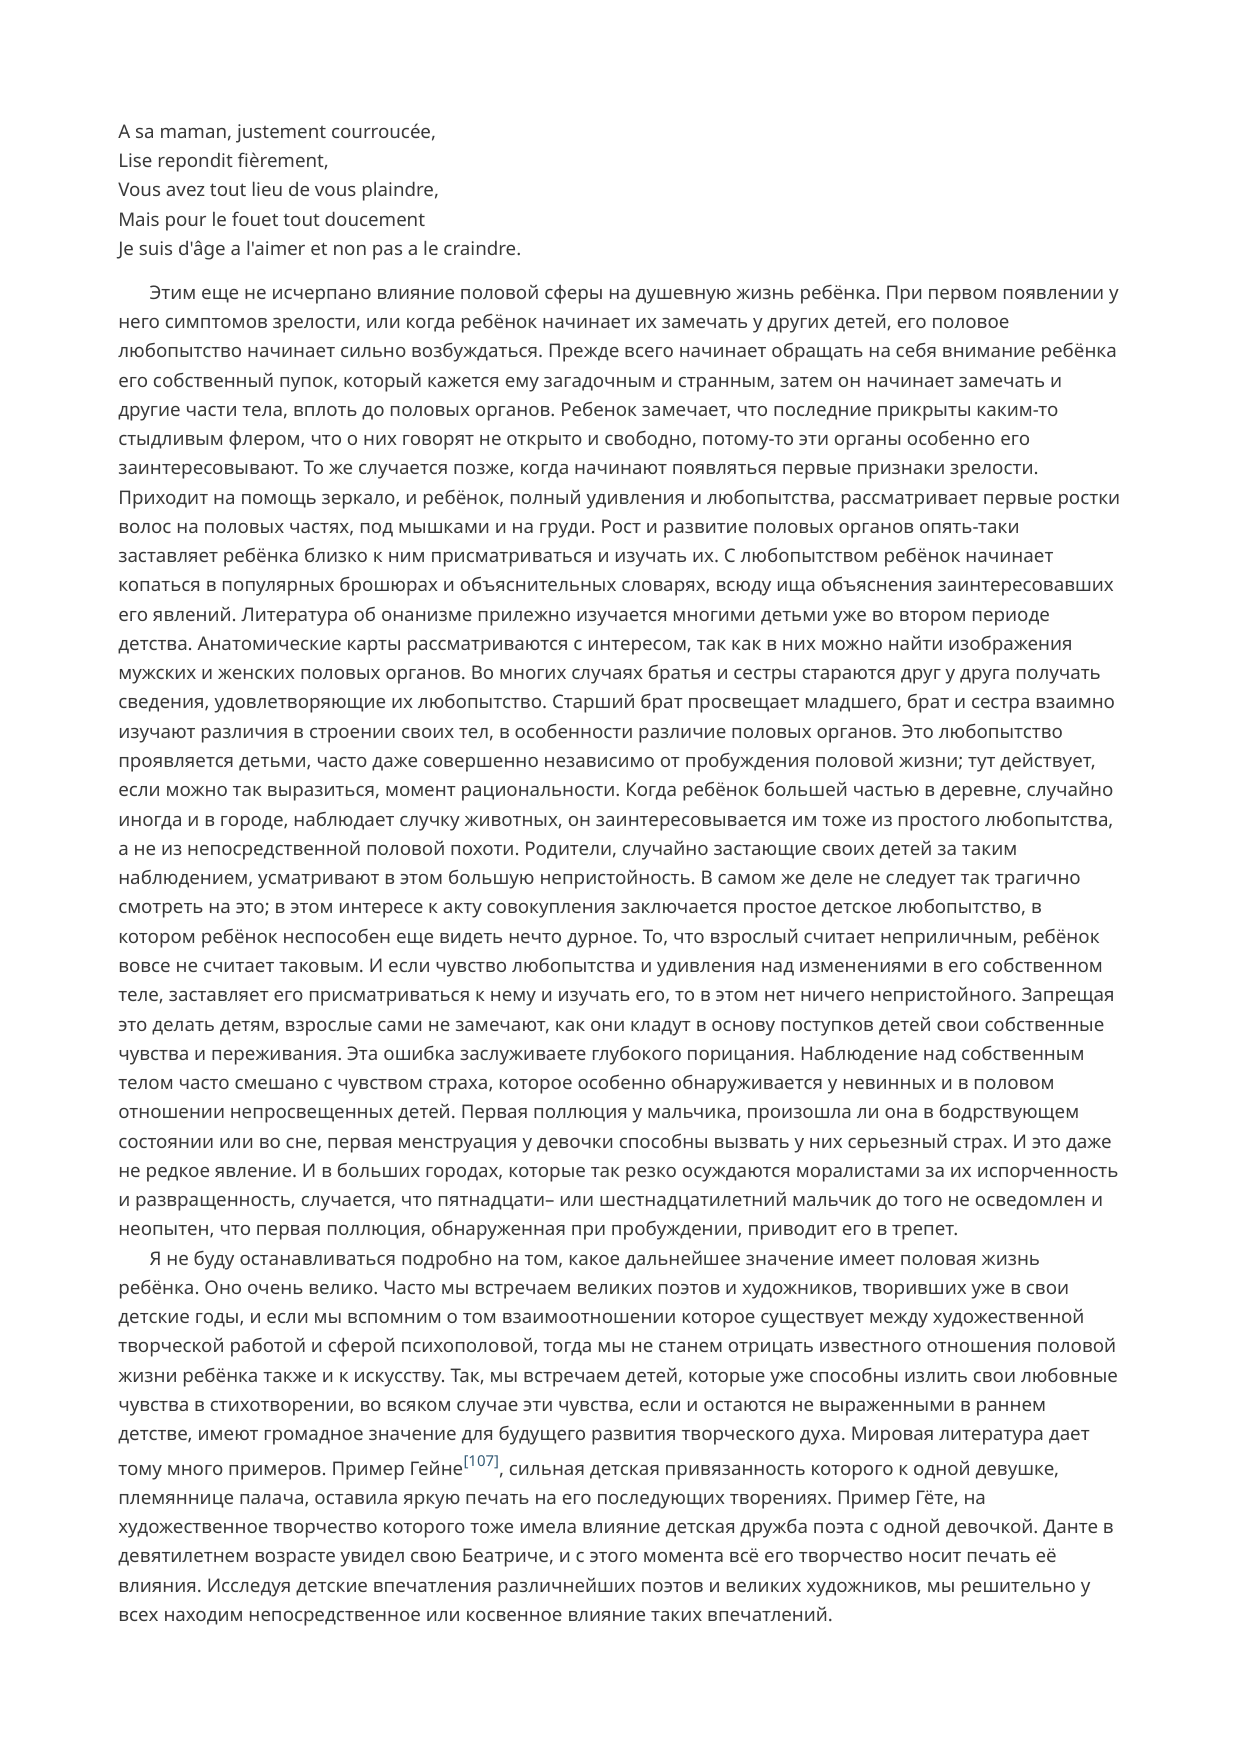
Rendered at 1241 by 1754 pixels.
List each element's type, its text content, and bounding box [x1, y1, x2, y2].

text Lise repondit fièrement, [118, 147, 1122, 173]
text Mais pour le fouet tout doucement [118, 206, 1122, 231]
text A sa maman, justement courroucée, [118, 118, 1122, 144]
text Я не буду останавливаться подробно на том, какое дальнейшее значение имеет половая жизнь ребёнка. Оно очень велико. Часто мы встречаем великих поэтов и художников, творивших уже в свои детские годы, и если мы вспомним о том взаимоотношении которое существует между художественной творческой работой и сферой психополовой, тогда мы не станем отрицать известного отношения половой жизни ребёнка также и к искусству. Так, мы встречаем детей, которые уже способны излить свои любовные чувства в стихотворении, во всяком случае эти чувства, если и остаются не выраженными в раннем детстве, имеют громадное значение для будущего развития творческого духа. Мировая литература дает тому много примеров. Пример Гейне[107], сильная детская привязанность которого к одной девушке, племяннице палача, оставила яркую печать на его последующих творениях. Пример Гёте, на художественное творчество которого тоже имела влияние детская дружба поэта с одной девочкой. Данте в девятилетнем возрасте увидел свою Беатриче, и с этого момента всё его творчество носит печать её влияния. Исследуя детские впечатления различнейших поэтов и великих художников, мы решительно у всех находим непосредственное или косвенное влияние таких впечатлений. [118, 1245, 1122, 1627]
text Je suis d'âge a l'aimer et non pas a le craindre. [118, 235, 1122, 261]
text Этим еще не исчерпано влияние половой сферы на душевную жизнь ребёнка. При первом появлении у него симптомов зрелости, или когда ребёнок начинает их замечать у других детей, его половое любопытство начинает сильно возбуждаться. Прежде всего начинает обращать на себя внимание ребёнка его собственный пупок, который кажется ему загадочным и странным, затем он начинает замечать и другие части тела, вплоть до половых органов. Ребенок замечает, что последние прикрыты каким-то стыдливым флером, что о них говорят не открыто и свободно, потому-то эти органы особенно его заинтересовывают. То же случается позже, когда начинают появляться первые признаки зрелости. Приходит на помощь зеркало, и ребёнок, полный удивления и любопытства, рассматривает первые ростки волос на половых частях, под мышками и на груди. Рост и развитие половых органов опять-таки заставляет ребёнка близко к ним присматриваться и изучать их. С любопытством ребёнок начинает копаться в популярных брошюрах и объяснительных словарях, всюду ища объяснения заинтересовавших его явлений. Литература об онанизме прилежно изучается многими детьми уже во втором периоде детства. Анатомические карты рассматриваются с интересом, так как в них можно найти изображения мужских и женских половых органов. Во многих случаях братья и сестры стараются друг у друга получать сведения, удовлетворяющие их любопытство. Старший брат просвещает младшего, брат и сестра взаимно изучают различия в строении своих тел, в особенности различие половых органов. Это любопытство проявляется детьми, часто даже совершенно независимо от пробуждения половой жизни; тут действует, если можно так выразиться, момент рациональности. Когда ребёнок большей частью в деревне, случайно иногда и в городе, наблюдает случку животных, он заинтересовывается им тоже из простого любопытства, а не из непосредственной половой похоти. Родители, случайно застающие своих детей за таким наблюдением, усматривают в этом большую непристойность. В самом же деле не следует так трагично смотреть на это; в этом интересе к акту совокупления заключается простое детское любопытство, в котором ребёнок неспособен еще видеть нечто дурное. То, что взрослый считает неприличным, ребёнок вовсе не считает таковым. И если чувство любопытства и удивления над изменениями в его собственном теле, заставляет его присматриваться к нему и изучать его, то в этом нет ничего непристойного. Запрещая это делать детям, взрослые сами не замечают, как они кладут в основу поступков детей свои собственные чувства и переживания. Эта ошибка заслуживаете глубокого порицания. Наблюдение над собственным телом часто смешано с чувством страха, которое особенно обнаруживается у невинных и в половом отношении непросвещенных детей. Первая поллюция у мальчика, произошла ли она в бодрствующем состоянии или во сне, первая менструация у девочки способны вызвать у них серьезный страх. И это даже не редкое явление. И в больших городах, которые так резко осуждаются моралистами за их испорченность и развращенность, случается, что пятнадцати– или шестнадцатилетний мальчик до того не осведомлен и неопытен, что первая поллюция, обнаруженная при пробуждении, приводит его в трепет. [118, 279, 1122, 1241]
text Vous avez tout lieu de vous plaindre, [118, 177, 1122, 202]
